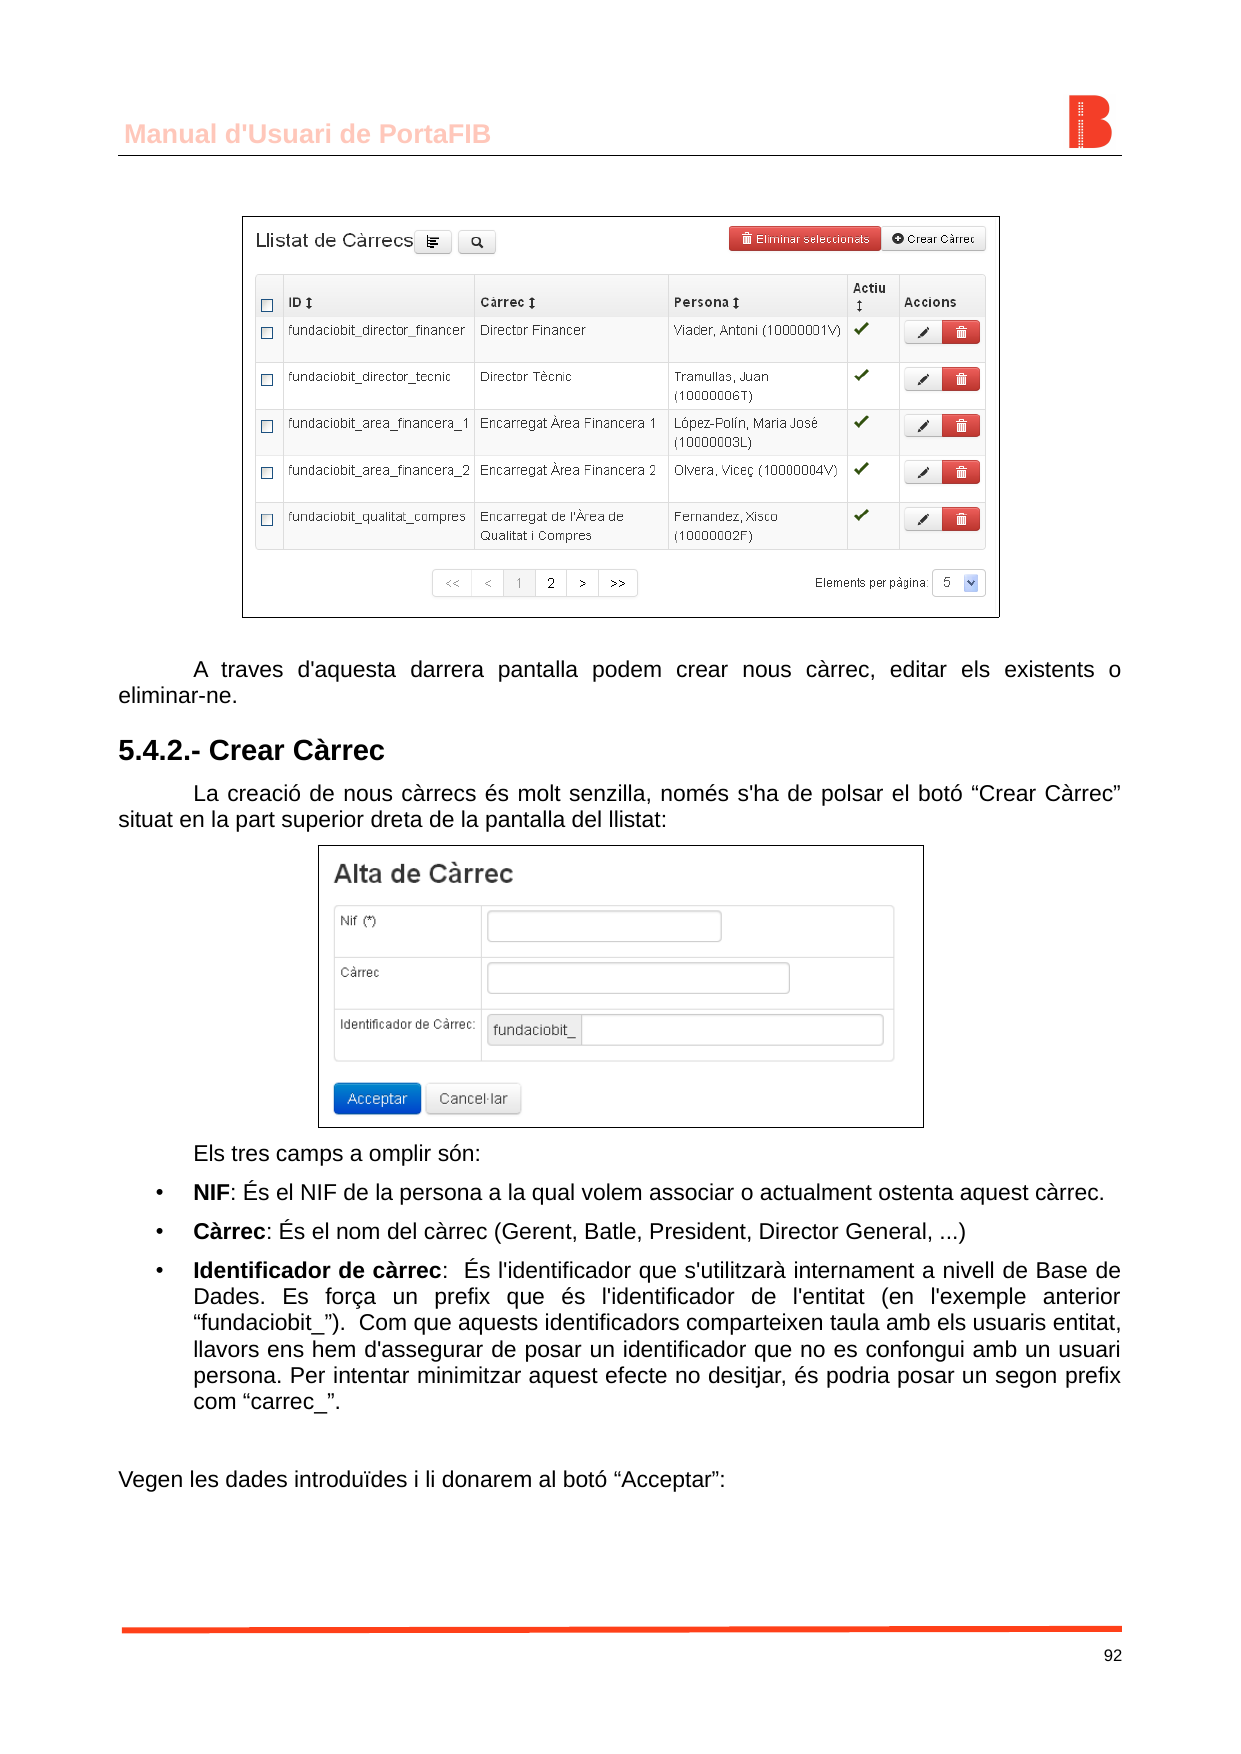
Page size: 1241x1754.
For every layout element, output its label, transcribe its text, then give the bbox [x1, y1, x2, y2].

list Càrrec: És el nom del càrrec (Gerent, Batle, President, Director General, ...) [156, 1218, 1122, 1244]
text Vegen les dades introduïdes i li donarem al botó “Acceptar”: [118, 1466, 1122, 1492]
text A traves d'aquesta darrera pantalla podem crear nous càrrec, editar els existents o eliminar-ne. [118, 656, 1122, 708]
picture [244, 218, 996, 614]
picture [320, 847, 920, 1125]
list NIF: És el NIF de la persona a la qual volem associar o actualment ostenta aquest càrrec. [156, 1179, 1122, 1205]
text Els tres camps a omplir són: [118, 1140, 1122, 1166]
picture [1063, 94, 1117, 150]
text La creació de nous càrrecs és molt senzilla, només s'ha de polsar el botó “Crear Càrrec” situat en la part superior dreta de la pantalla del llistat: [118, 779, 1122, 832]
subtitle Crear Càrrec [118, 733, 1122, 767]
list Identificador de càrrec: És l'identificador que s'utilitzarà internament a nivell de Base de Dades. Es força un prefix que és l'identificador de l'entitat (en l'exemple anterior “fundaciobit_”). Com que aquests identificadors comparteixen taula amb els usuaris entitat, llavors ens hem d'assegurar de posar un identificador que no es confongui amb un usuari persona. Per intentar minimitzar aquest efecte no desitjar, és podria posar un segon prefix com “carrec_”. [156, 1257, 1122, 1415]
